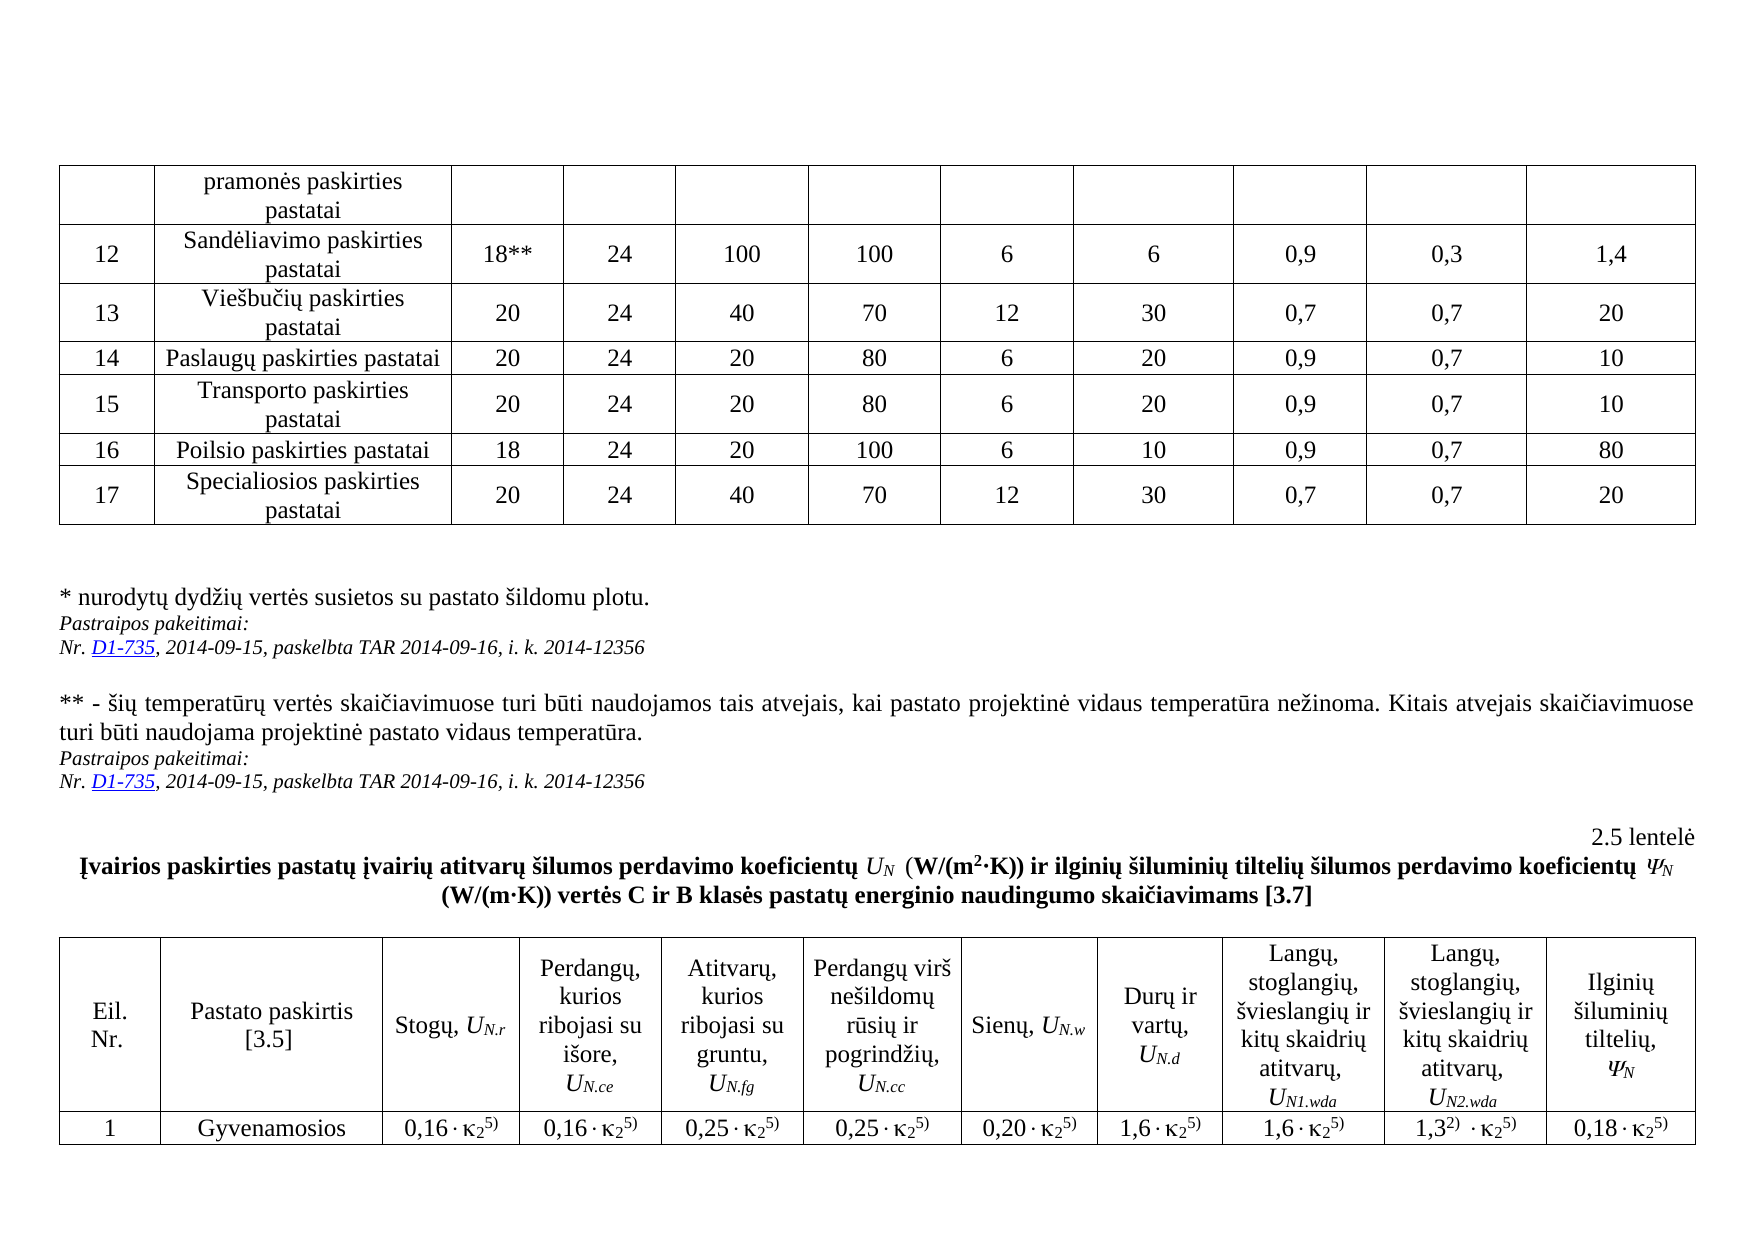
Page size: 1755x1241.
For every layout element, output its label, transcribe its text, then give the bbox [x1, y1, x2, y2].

table_cell 24 [564, 284, 675, 341]
table_cell [452, 166, 563, 224]
table_cell [809, 166, 940, 224]
table_cell 6 [1074, 225, 1233, 282]
table_cell 20 [452, 342, 563, 374]
table_cell 13 [60, 284, 154, 341]
table_cell 20 [676, 434, 808, 465]
table_cell 12 [941, 284, 1073, 341]
table_cell 40 [676, 284, 808, 341]
table_cell 18 [452, 434, 563, 465]
table_cell Transporto paskirties pastatai [155, 375, 451, 432]
table_cell 1 [60, 1112, 160, 1144]
table_cell 12 [941, 466, 1073, 524]
table_cell Gyvenamosios [161, 1112, 382, 1144]
table_cell 100 [809, 225, 940, 282]
table_cell 20 [1074, 375, 1233, 432]
table_header Atitvarų, kurios ribojasi su gruntu, UN.fg [662, 938, 803, 1111]
table_header Perdangų, kurios ribojasi su išore, UN.ce [520, 938, 661, 1111]
table_header Langų, stoglangių, švieslangių ir kitų skaidrių atitvarų, UN2.wda [1385, 938, 1546, 1111]
table_cell 10 [1527, 375, 1695, 432]
table_cell 0,7 [1367, 434, 1526, 465]
table_cell 1,4 [1527, 225, 1695, 282]
table_cell 20 [452, 375, 563, 432]
table_cell [1074, 166, 1233, 224]
table_cell 17 [60, 466, 154, 524]
table_cell 24 [564, 225, 675, 282]
table_cell 24 [564, 375, 675, 432]
table_cell 24 [564, 466, 675, 524]
table_cell 0,7 [1234, 284, 1366, 341]
text Įvairios paskirties pastatų įvairių atitvarų šilumos perdavimo koeficientų UN (W/(m2·K)) ir ilginių šiluminių tiltelių šilumos perdavimo koeficientų N (W/(m·K)) vertės C ir B klasės pastatų energinio naudingumo skaičiavimams [3.7] [59, 851, 1695, 908]
text * nurodytų dydžių vertės susietos su pastato šildomu plotu. [59, 582, 1695, 611]
table_cell [1527, 166, 1695, 224]
table_cell 0,3 [1367, 225, 1526, 282]
table_cell [1234, 166, 1366, 224]
table_cell 1,625) [1098, 1112, 1222, 1144]
table_cell 0,7 [1367, 466, 1526, 524]
table_cell 0,2025) [962, 1112, 1097, 1144]
text Pastraipos pakeitimai: [59, 745, 1695, 769]
table_header Langų, stoglangių, švieslangių ir kitų skaidrių atitvarų, UN1.wda [1223, 938, 1384, 1111]
table_cell Specialiosios paskirties pastatai [155, 466, 451, 524]
table_cell 30 [1074, 466, 1233, 524]
table_cell 40 [676, 466, 808, 524]
table_cell [60, 166, 154, 224]
table_cell 70 [809, 284, 940, 341]
text Pastraipos pakeitimai: [59, 611, 1695, 635]
table_cell 0,7 [1367, 375, 1526, 432]
table_cell 6 [941, 375, 1073, 432]
table_cell 20 [452, 284, 563, 341]
table_cell 1,32) 25) [1385, 1112, 1546, 1144]
table_cell 0,7 [1367, 342, 1526, 374]
table_header Sienų, UN.w [962, 938, 1097, 1111]
table_cell Poilsio paskirties pastatai [155, 434, 451, 465]
table_cell 16 [60, 434, 154, 465]
table_cell 30 [1074, 284, 1233, 341]
table_cell [941, 166, 1073, 224]
table_header Perdangų virš nešildomų rūsių ir pogrindžių, UN.cc [804, 938, 961, 1111]
table_header Stogų, UN.r [383, 938, 519, 1111]
table_cell 70 [809, 466, 940, 524]
table_cell 0,9 [1234, 434, 1366, 465]
table_cell 20 [452, 466, 563, 524]
table_cell 18** [452, 225, 563, 282]
table_cell 0,9 [1234, 342, 1366, 374]
table_cell 0,1625) [383, 1112, 519, 1144]
table_cell 24 [564, 342, 675, 374]
text Nr. D1-735, 2014-09-15, paskelbta TAR 2014-09-16, i. k. 2014-12356 [59, 635, 1695, 659]
table_cell 6 [941, 342, 1073, 374]
table_cell 12 [60, 225, 154, 282]
table_cell 100 [676, 225, 808, 282]
table_header Eil. Nr. [60, 938, 160, 1111]
table_cell Paslaugų paskirties pastatai [155, 342, 451, 374]
table_cell 15 [60, 375, 154, 432]
table_cell 10 [1527, 342, 1695, 374]
table_cell 20 [676, 342, 808, 374]
table_cell 80 [1527, 434, 1695, 465]
table_cell 100 [809, 434, 940, 465]
table_cell Sandėliavimo paskirties pastatai [155, 225, 451, 282]
table_cell 80 [809, 342, 940, 374]
table_cell [676, 166, 808, 224]
table_header Ilginių šiluminių tiltelių, N [1547, 938, 1695, 1111]
table_cell 0,9 [1234, 225, 1366, 282]
table_cell 0,2525) [662, 1112, 803, 1144]
text 2.5 lentelė [59, 822, 1695, 851]
table_cell [1367, 166, 1526, 224]
table_cell Viešbučių paskirties pastatai [155, 284, 451, 341]
table_cell 0,9 [1234, 375, 1366, 432]
table_cell 20 [1527, 466, 1695, 524]
text Nr. D1-735, 2014-09-15, paskelbta TAR 2014-09-16, i. k. 2014-12356 [59, 769, 1695, 793]
table_cell 0,7 [1234, 466, 1366, 524]
table_cell 20 [1074, 342, 1233, 374]
table_cell 0,1825) [1547, 1112, 1695, 1144]
table_cell pramonės paskirties pastatai [155, 166, 451, 224]
table_header Durų ir vartų, UN.d [1098, 938, 1222, 1111]
table_cell 1,625) [1223, 1112, 1384, 1144]
text ** - šių temperatūrų vertės skaičiavimuose turi būti naudojamos tais atvejais, kai pastato projektinė vidaus temperatūra nežinoma. Kitais atvejais skaičiavimuose turi būti naudojama projektinė pastato vidaus temperatūra. [59, 688, 1695, 745]
table_cell 24 [564, 434, 675, 465]
table_cell 80 [809, 375, 940, 432]
table_cell 20 [1527, 284, 1695, 341]
table_cell 6 [941, 434, 1073, 465]
table_header Pastato paskirtis [3.5] [161, 938, 382, 1111]
table_cell 10 [1074, 434, 1233, 465]
table_cell 14 [60, 342, 154, 374]
table_cell 0,7 [1367, 284, 1526, 341]
table_cell 0,2525) [804, 1112, 961, 1144]
table_cell 6 [941, 225, 1073, 282]
table_cell 20 [676, 375, 808, 432]
table_cell [564, 166, 675, 224]
table_cell 0,1625) [520, 1112, 661, 1144]
